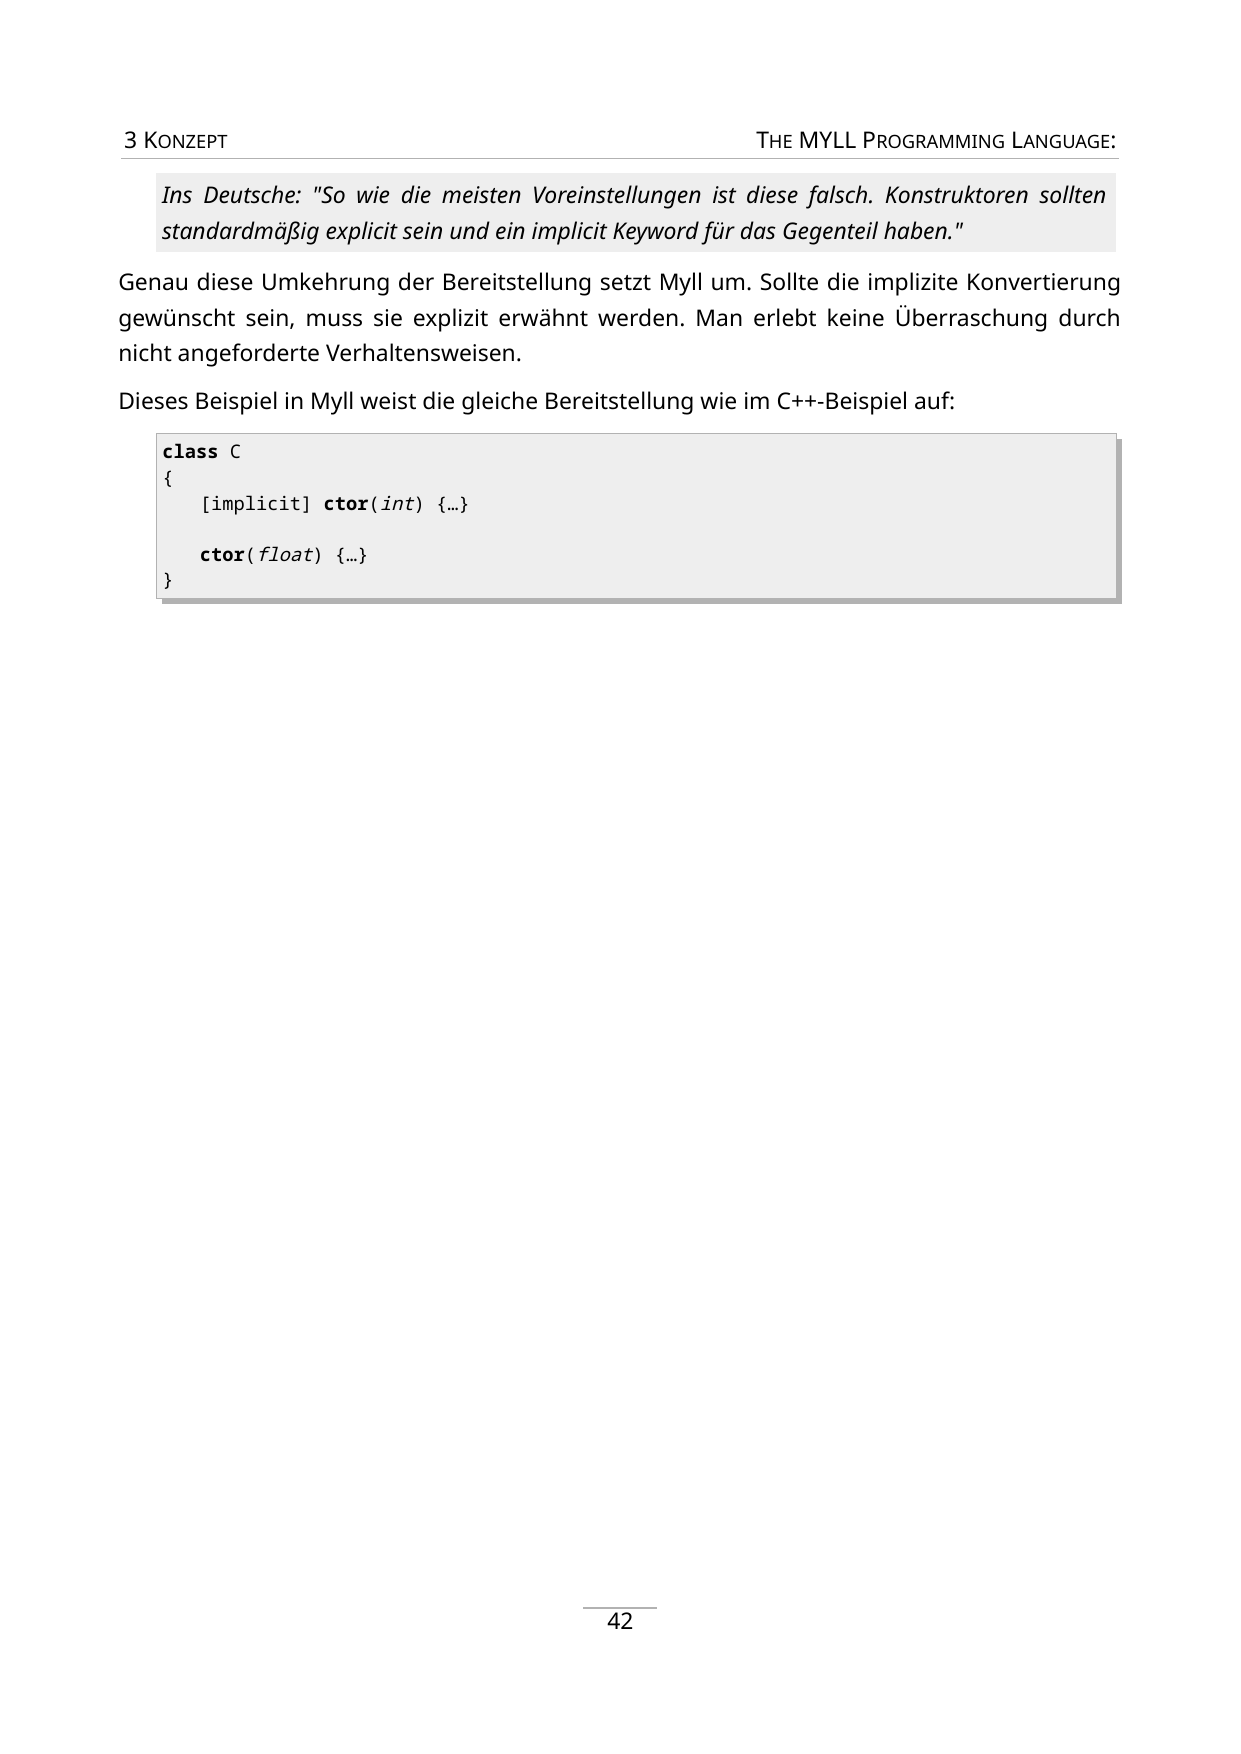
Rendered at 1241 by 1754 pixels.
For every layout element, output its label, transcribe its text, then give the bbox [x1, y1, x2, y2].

text Genau diese Umkehrung der Bereitstellung setzt Myll um. Sollte die implizite Konvertierung gewünscht sein, muss sie explizit erwähnt werden. Man erlebt keine Überraschung durch nicht angeforderte Verhaltensweisen. [118, 266, 1122, 369]
text Dieses Beispiel in Myll weist die gleiche Bereitstellung wie im C++-Beispiel auf: [118, 385, 1122, 416]
text class C { [implicit] ctor(int) {…} ctor(float) {…} } [157, 434, 1116, 598]
text Ins Deutsche: "So wie die meisten Voreinstellungen ist diese falsch. Konstruktoren sollten standardmäßig explicit sein und ein implicit Keyword für das Gegenteil haben." [156, 173, 1116, 252]
